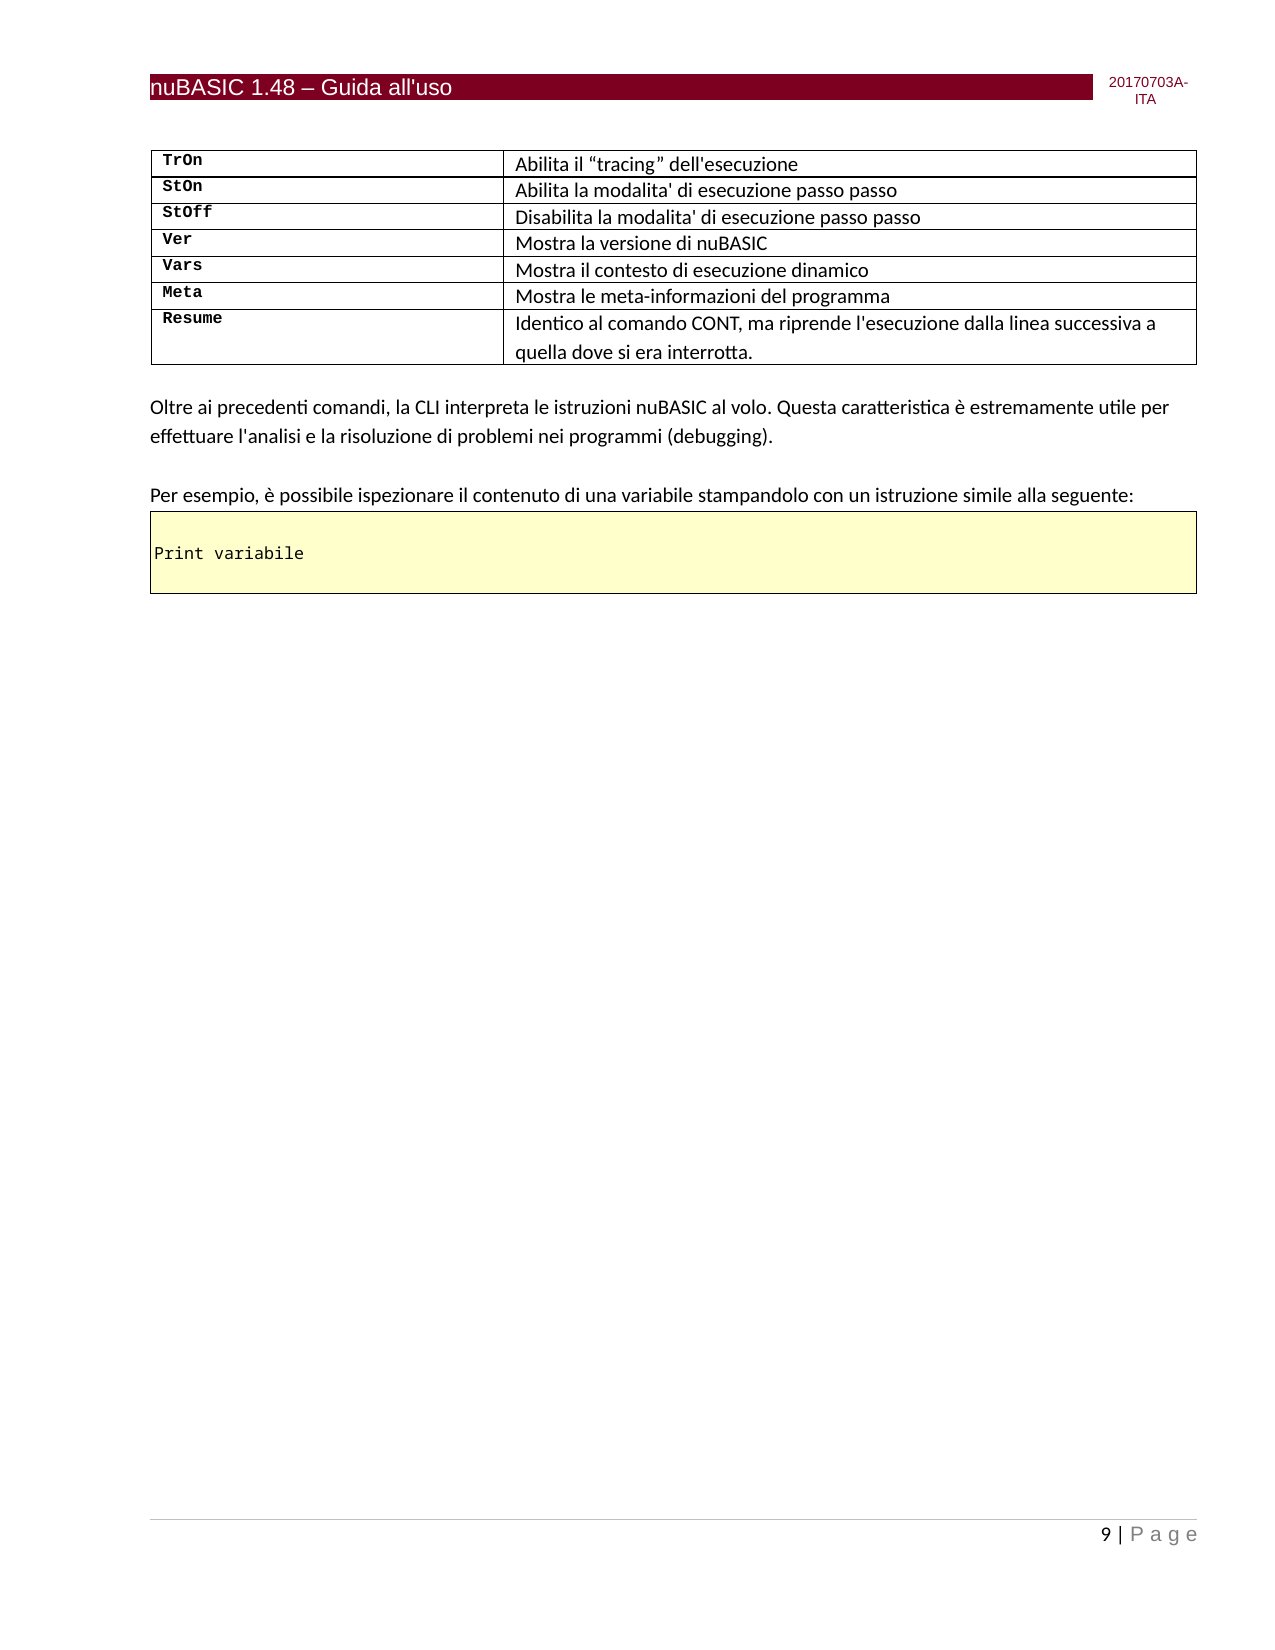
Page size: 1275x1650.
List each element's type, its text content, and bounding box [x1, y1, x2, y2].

table_cell StOn [152, 178, 503, 203]
table_cell TrOn [152, 151, 503, 176]
table_cell Vars [152, 257, 503, 282]
table_cell Ver [152, 230, 503, 256]
table_cell Mostra la versione di nuBASIC [504, 230, 1196, 256]
text Oltre ai precedenti comandi, la CLI interpreta le istruzioni nuBASIC al volo. Questa caratteristica è estremamente utile per effettuare l'analisi e la risoluzione di problemi nei programmi (debugging). [150, 394, 1197, 449]
table_cell Mostra il contesto di esecuzione dinamico [504, 257, 1196, 282]
table_cell Resume [152, 310, 503, 364]
table_cell Meta [152, 283, 503, 309]
table_cell Abilita la modalita' di esecuzione passo passo [504, 178, 1196, 203]
table_cell Identico al comando CONT, ma riprende l'esecuzione dalla linea successiva a quella dove si era interrotta. [504, 310, 1196, 364]
table_cell StOff [152, 204, 503, 229]
text Per esempio, è possibile ispezionare il contenuto di una variabile stampandolo con un istruzione simile alla seguente: [150, 482, 1197, 507]
table_cell Disabilita la modalita' di esecuzione passo passo [504, 204, 1196, 229]
list Print variabile [151, 537, 1196, 563]
table_cell Abilita il “tracing” dell'esecuzione [504, 151, 1196, 176]
table_cell Mostra le meta-informazioni del programma [504, 283, 1196, 309]
